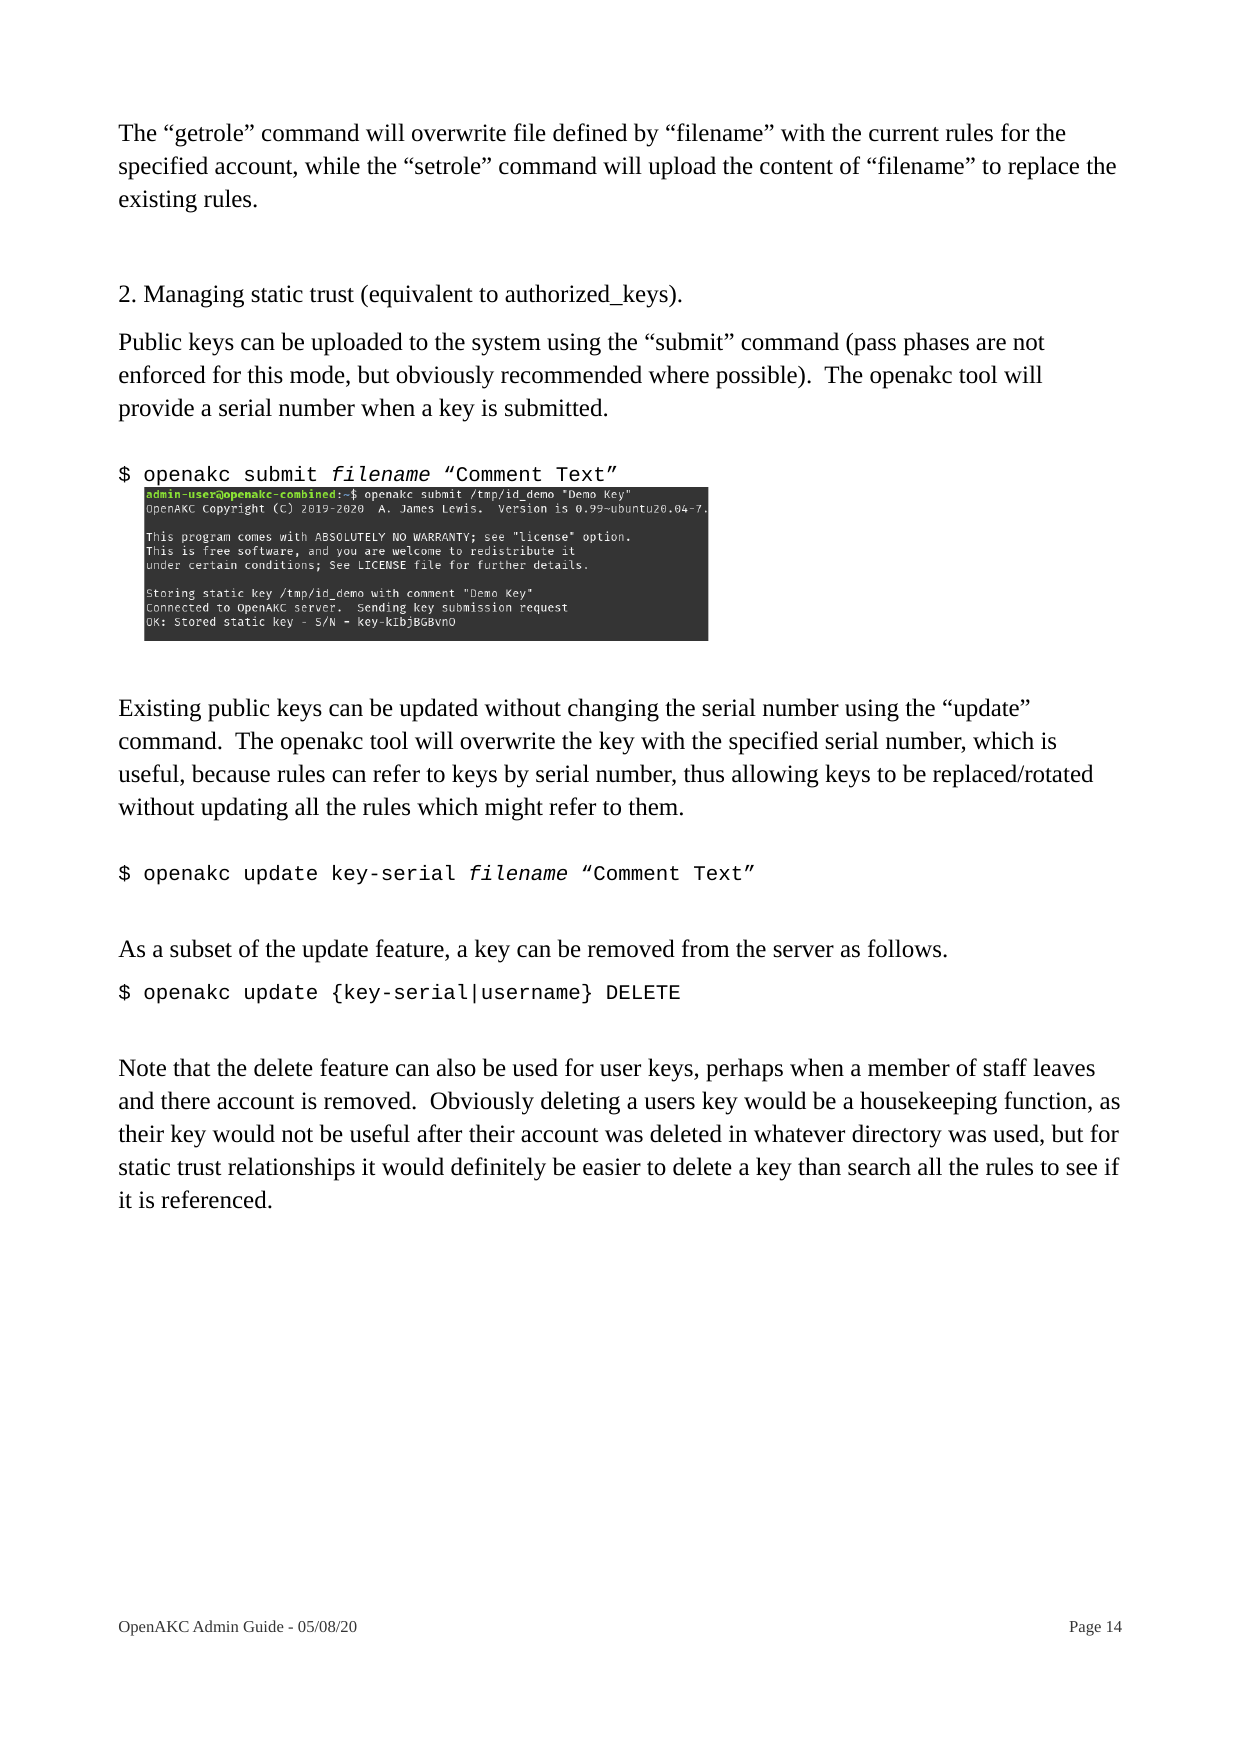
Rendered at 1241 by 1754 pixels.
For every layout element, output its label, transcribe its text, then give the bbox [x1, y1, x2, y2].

text Public keys can be uploaded to the system using the “submit” command (pass phases are not enforced for this mode, but obviously recommended where possible). The openakc tool will provide a serial number when a key is submitted. [118, 327, 1122, 422]
text As a subset of the update feature, a key can be removed from the server as follows. [118, 934, 1122, 963]
text $ openakc update key-serial filename “Comment Text” [118, 863, 1122, 887]
text The “getrole” command will overwrite file defined by “filename” with the current rules for the specified account, while the “setrole” command will upload the content of “filename” to replace the existing rules. [118, 118, 1122, 213]
text $ openakc submit filename “Comment Text” [118, 464, 1122, 488]
picture [144, 487, 709, 641]
text 2. Managing static trust (equivalent to authorized_keys). [118, 279, 1122, 308]
text Existing public keys can be updated without changing the serial number using the “update” command. The openakc tool will overwrite the key with the specified serial number, which is useful, because rules can refer to keys by serial number, thus allowing keys to be replaced/rotated without updating all the rules which might refer to them. [118, 693, 1122, 821]
text $ openakc update {key-serial|username} DELETE [118, 982, 1122, 1006]
text Note that the delete feature can also be used for user keys, perhaps when a member of staff leaves and there account is removed. Obviously deleting a users key would be a housekeeping function, as their key would not be useful after their account was deleted in whatever directory was used, but for static trust relationships it would definitely be easier to delete a key than search all the rules to see if it is referenced. [118, 1053, 1122, 1214]
